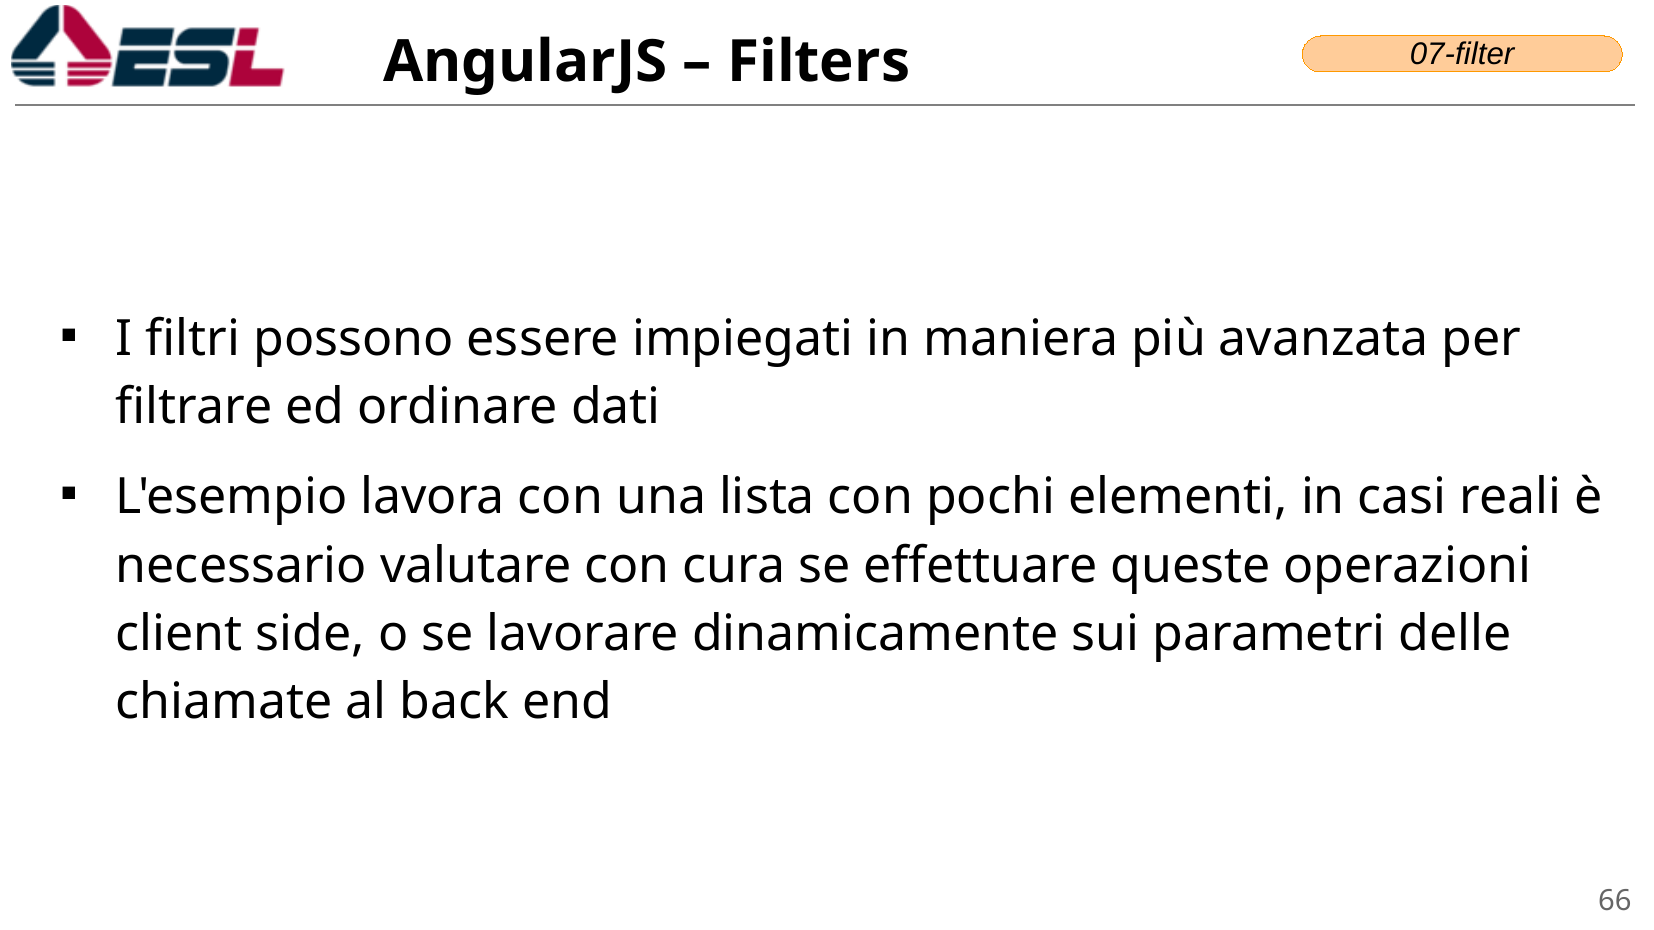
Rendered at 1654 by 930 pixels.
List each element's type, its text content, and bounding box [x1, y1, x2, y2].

title AngularJS – Filters [335, 0, 1653, 103]
list I filtri possono essere impiegati in maniera più avanzata per filtrare ed ordinare dati L'esempio lavora con una lista con pochi elementi, in casi reali è necessario valutare con cura se effettuare queste operazioni client side, o se lavorare dinamicamente sui parametri delle chiamate al back end [45, 134, 1606, 901]
text_box 07-filter [1302, 35, 1623, 72]
picture [11, 5, 288, 90]
